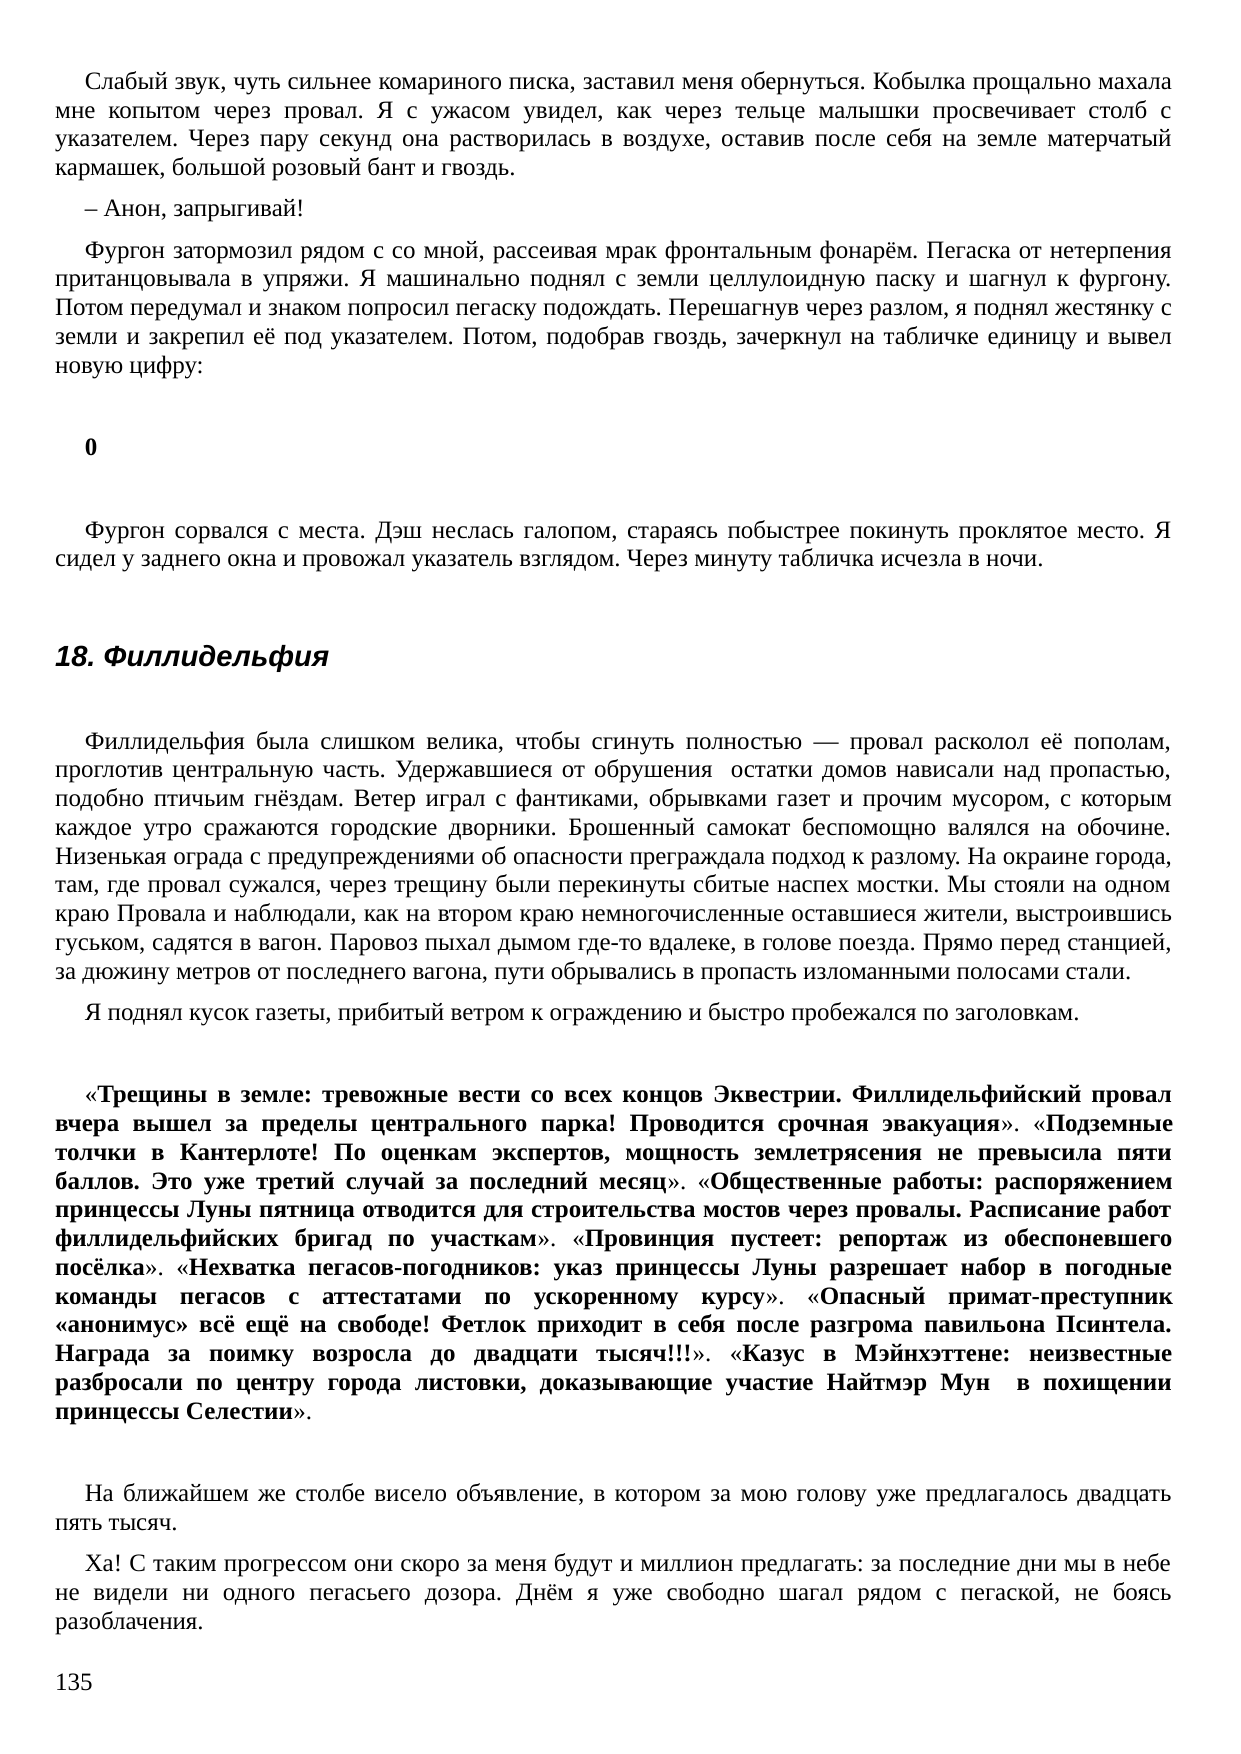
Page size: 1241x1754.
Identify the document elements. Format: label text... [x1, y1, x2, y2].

text «Трещины в земле: тревожные вести со всех концов Эквестрии. Филлидельфийский провал вчера вышел за пределы центрального парка! Проводится срочная эвакуация». «Подземные толчки в Кантерлоте! По оценкам экспертов, мощность землетрясения не превысила пяти баллов. Это уже третий случай за последний месяц». «Общественные работы: распоряжением принцессы Луны пятница отводится для строительства мостов через провалы. Расписание работ филлидельфийских бригад по участкам». «Провинция пустеет: репортаж из обеспоневшего посёлка». «Нехватка пегасов-погодников: указ принцессы Луны разрешает набор в погодные команды пегасов с аттестатами по ускоренному курсу». «Опасный примат-преступник «анонимус» всё ещё на свободе! Фетлок приходит в себя после разгрома павильона Псинтела. Награда за поимку возросла до двадцати тысяч!!!». «Казус в Мэйнхэттене: неизвестные разбросали по центру города листовки, доказывающие участие Найтмэр Мун в похищении принцессы Селестии». [55, 1079, 1173, 1424]
text Филлидельфия была слишком велика, чтобы сгинуть полностью — провал расколол её пополам, проглотив центральную часть. Удержавшиеся от обрушения остатки домов нависали над пропастью, подобно птичьим гнёздам. Ветер играл с фантиками, обрывками газет и прочим мусором, с которым каждое утро сражаются городские дворники. Брошенный самокат беспомощно валялся на обочине. Низенькая ограда с предупреждениями об опасности преграждала подход к разлому. На окраине города, там, где провал сужался, через трещину были перекинуты сбитые наспех мостки. Мы стояли на одном краю Провала и наблюдали, как на втором краю немногочисленные оставшиеся жители, выстроившись гуськом, садятся в вагон. Паровоз пыхал дымом где-то вдалеке, в голове поезда. Прямо перед станцией, за дюжину метров от последнего вагона, пути обрывались в пропасть изломанными полосами стали. [55, 726, 1173, 984]
text Ха! С таким прогрессом они скоро за меня будут и миллион предлагать: за последние дни мы в небе не видели ни одного пегасьего дозора. Днём я уже свободно шагал рядом с пегаской, не боясь разоблачения. [55, 1548, 1173, 1634]
subtitle 18. Филлидельфия [55, 638, 1173, 672]
text Фургон сорвался с места. Дэш неслась галопом, стараясь побыстрее покинуть проклятое место. Я сидел у заднего окна и провожал указатель взглядом. Через минуту табличка исчезла в ночи. [55, 515, 1173, 572]
text Слабый звук, чуть сильнее комариного писка, заставил меня обернуться. Кобылка прощально махала мне копытом через провал. Я с ужасом увидел, как через тельце малышки просвечивает столб с указателем. Через пару секунд она растворилась в воздухе, оставив после себя на земле матерчатый кармашек, большой розовый бант и гвоздь. [55, 66, 1173, 181]
text 0 [55, 432, 1173, 461]
text Я поднял кусок газеты, прибитый ветром к ограждению и быстро пробежался по заголовкам. [55, 997, 1173, 1026]
text Фургон затормозил рядом с со мной, рассеивая мрак фронтальным фонарём. Пегаска от нетерпения пританцовывала в упряжи. Я машинально поднял с земли целлулоидную паску и шагнул к фургону. Потом передумал и знаком попросил пегаску подождать. Перешагнув через разлом, я поднял жестянку с земли и закрепил её под указателем. Потом, подобрав гвоздь, зачеркнул на табличке единицу и вывел новую цифру: [55, 235, 1173, 378]
text – Анон, запрыгивай! [55, 193, 1173, 222]
text На ближайшем же столбе висело объявление, в котором за мою голову уже предлагалось двадцать пять тысяч. [55, 1478, 1173, 1536]
